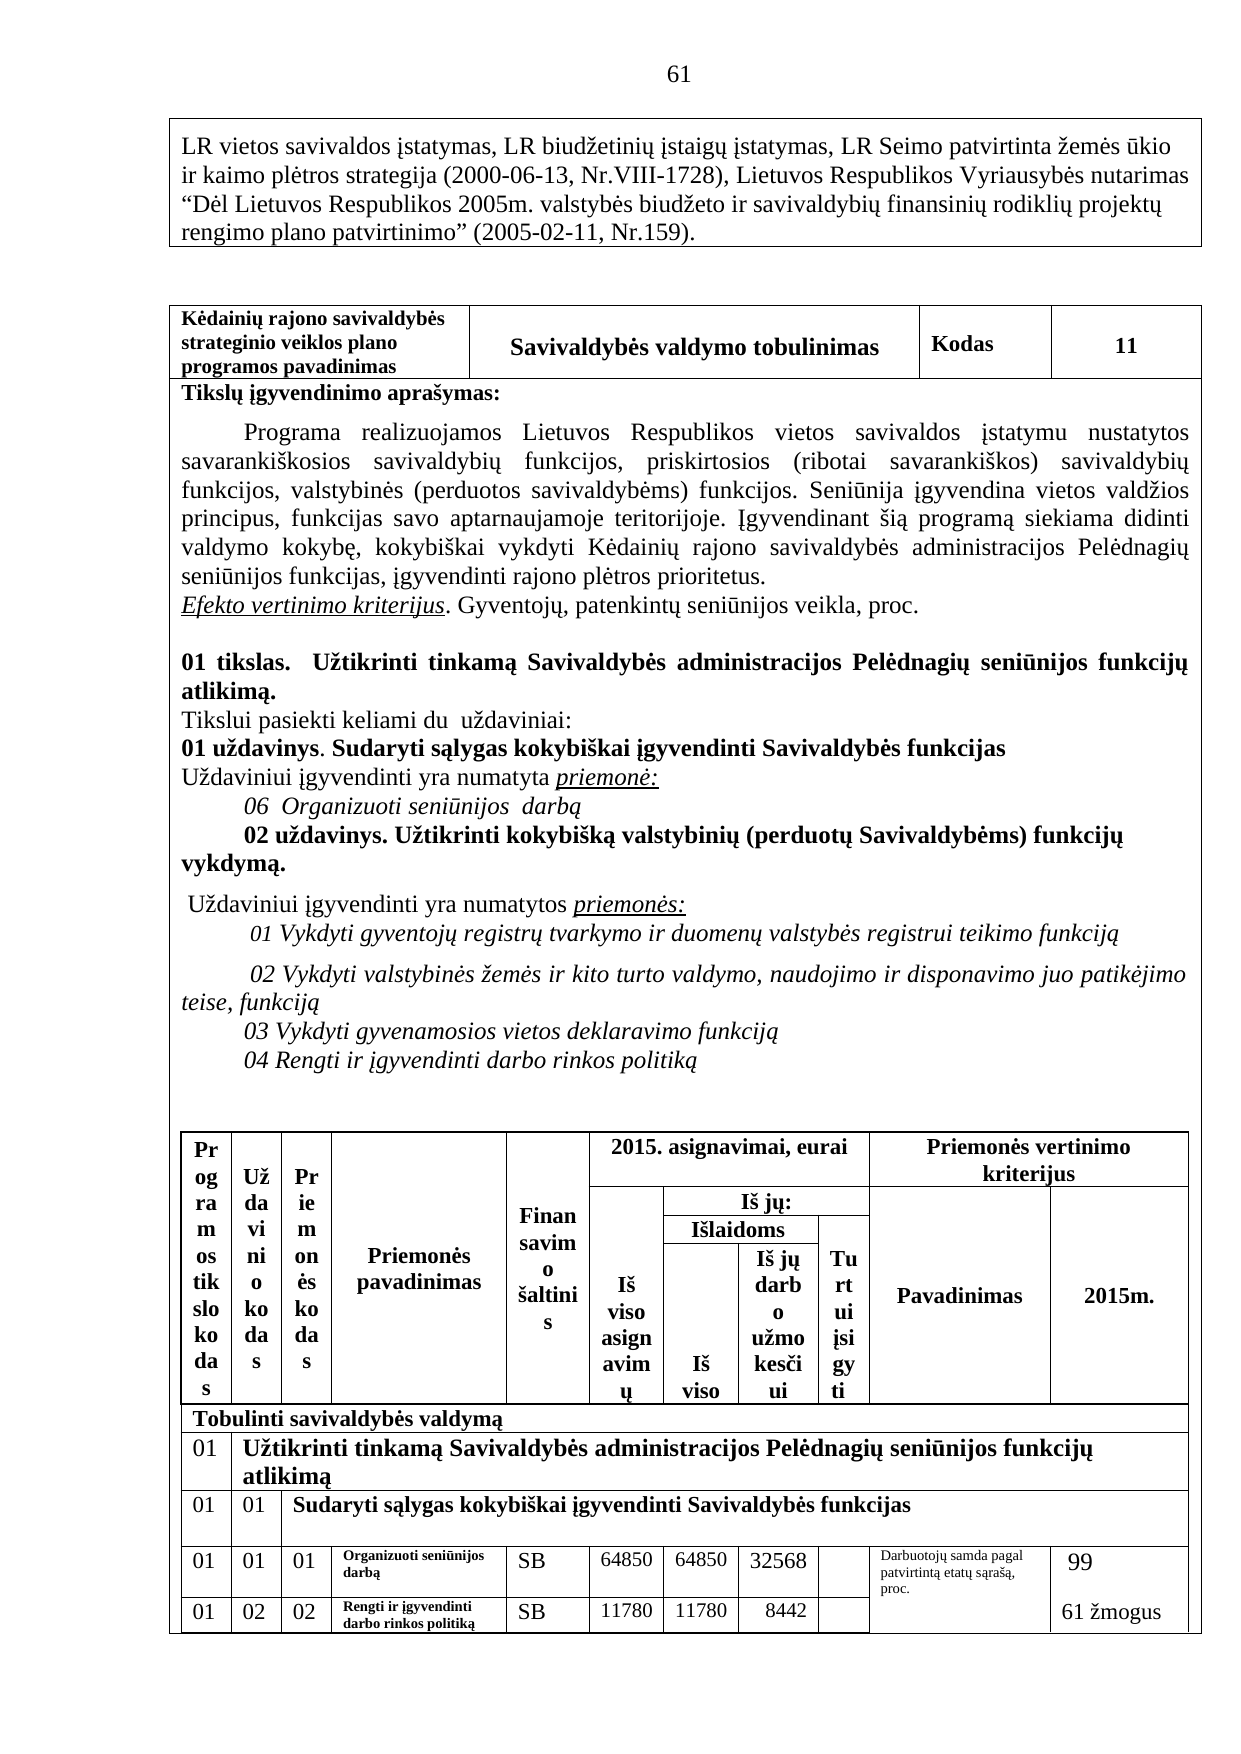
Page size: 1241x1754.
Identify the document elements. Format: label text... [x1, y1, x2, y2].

table_cell 64850 [590, 1547, 663, 1597]
table_cell 01 [282, 1547, 331, 1597]
table_cell 01 [232, 1547, 281, 1597]
table_cell 61 žmogus [1051, 1597, 1188, 1632]
table_cell 11780 [590, 1598, 663, 1632]
table_cell [870, 1597, 1050, 1632]
table_cell SB [507, 1547, 589, 1597]
table_cell Sudaryti sąlygas kokybiškai įgyvendinti Savivaldybės funkcijas [282, 1491, 1188, 1546]
table_cell [819, 1547, 869, 1597]
table_cell Rengti ir įgyvendinti darbo rinkos politiką [332, 1598, 506, 1632]
table_cell 01 [182, 1491, 231, 1546]
table_cell Pavadinimas [870, 1187, 1050, 1403]
table_header Finansavimo šaltinis [507, 1133, 589, 1403]
table_cell 11780 [664, 1598, 738, 1632]
table_cell 01 [232, 1491, 281, 1546]
table_cell 8442 [739, 1598, 818, 1632]
table_cell Organizuoti seniūnijos darbą [332, 1547, 506, 1597]
table_cell LR vietos savivaldos įstatymas, LR biudžetinių įstaigų įstatymas, LR Seimo patvirtinta žemės ūkio ir kaimo plėtros strategija (2000-06-13, Nr.VIII-1728), Lietuvos Respublikos Vyriausybės nutarimas “Dėl Lietuvos Respublikos 2005m. valstybės biudžeto ir savivaldybių finansinių rodiklių projektų rengimo plano patvirtinimo” (2005-02-11, Nr.159). [170, 119, 1201, 246]
table_cell 01 [182, 1433, 231, 1490]
table_cell 32568 [739, 1547, 818, 1597]
table_cell Iš viso [664, 1244, 738, 1403]
table_cell 01 [182, 1598, 231, 1632]
table_cell Tobulinti savivaldybės valdymą [182, 1405, 1188, 1432]
table_cell 02 [232, 1598, 281, 1632]
table_cell [819, 1598, 869, 1632]
table_header Savivaldybės valdymo tobulinimas [470, 306, 919, 378]
table_cell Išlaidoms [664, 1216, 818, 1243]
table_header 11 [1052, 306, 1201, 378]
table_header 2015. asignavimai, eurai [590, 1133, 869, 1186]
table_header Priemonės pavadinimas [332, 1133, 506, 1403]
table_cell 01 [182, 1547, 231, 1597]
table_header Programos tikslo kodas [182, 1133, 231, 1403]
table_cell Užtikrinti tinkamą Savivaldybės administracijos Pelėdnagių seniūnijos funkcijų atlikimą [232, 1433, 1188, 1490]
table_cell Iš viso asignavimų [590, 1187, 663, 1403]
table_header Kėdainių rajono savivaldybės strateginio veiklos plano programos pavadinimas [170, 306, 469, 378]
table_cell 2015m. [1051, 1187, 1188, 1403]
table_cell SB [507, 1598, 589, 1632]
table_cell Darbuotojų samda pagal patvirtintą etatų sąrašą, proc. [870, 1547, 1050, 1597]
table_cell Iš jų darbo užmokesčiui [739, 1244, 818, 1403]
table_cell 64850 [664, 1547, 738, 1597]
table_cell Tikslų įgyvendinimo aprašymas: Programa realizuojamos Lietuvos Respublikos vietos savivaldos įstatymu nustatytos savarankiškosios savivaldybių funkcijos, priskirtosios (ribotai savarankiškos) savivaldybių funkcijos, valstybinės (perduotos savivaldybėms) funkcijos. Seniūnija įgyvendina vietos valdžios principus, funkcijas savo aptarnaujamoje teritorijoje. Įgyvendinant šią programą siekiama didinti valdymo kokybę, kokybiškai vykdyti Kėdainių rajono savivaldybės administracijos Pelėdnagių seniūnijos funkcijas, įgyvendinti rajono plėtros prioritetus. Efekto vertinimo kriterijus. Gyventojų, patenkintų seniūnijos veikla, proc. 01 tikslas. Užtikrinti tinkamą Savivaldybės administracijos Pelėdnagių seniūnijos funkcijų atlikimą. Tikslui pasiekti keliami du uždaviniai: 01 uždavinys. Sudaryti sąlygas kokybiškai įgyvendinti Savivaldybės funkcijas Uždaviniui įgyvendinti yra numatyta priemonė: 06 Organizuoti seniūnijos darbą 02 uždavinys. Užtikrinti kokybišką valstybinių (perduotų Savivaldybėms) funkcijų vykdymą. Uždaviniui įgyvendinti yra numatytos priemonės: 01 Vykdyti gyventojų registrų tvarkymo ir duomenų valstybės registrui teikimo funkciją 02 Vykdyti valstybinės žemės ir kito turto valdymo, naudojimo ir disponavimo juo patikėjimo teise, funkciją 03 Vykdyti gyvenamosios vietos deklaravimo funkciją 04 Rengti ir įgyvendinti darbo rinkos politiką [170, 379, 1201, 1633]
table_header Kodas [920, 306, 1051, 378]
table_header Uždavinio kodas [232, 1133, 281, 1403]
table_cell Turtui įsigyti [819, 1216, 869, 1403]
table_cell Iš jų: [664, 1187, 869, 1214]
table_cell 99 [1051, 1547, 1188, 1597]
table_header Priemonės kodas [282, 1133, 331, 1403]
table_header Priemonės vertinimo kriterijus [870, 1133, 1188, 1186]
table_cell 02 [282, 1598, 331, 1632]
